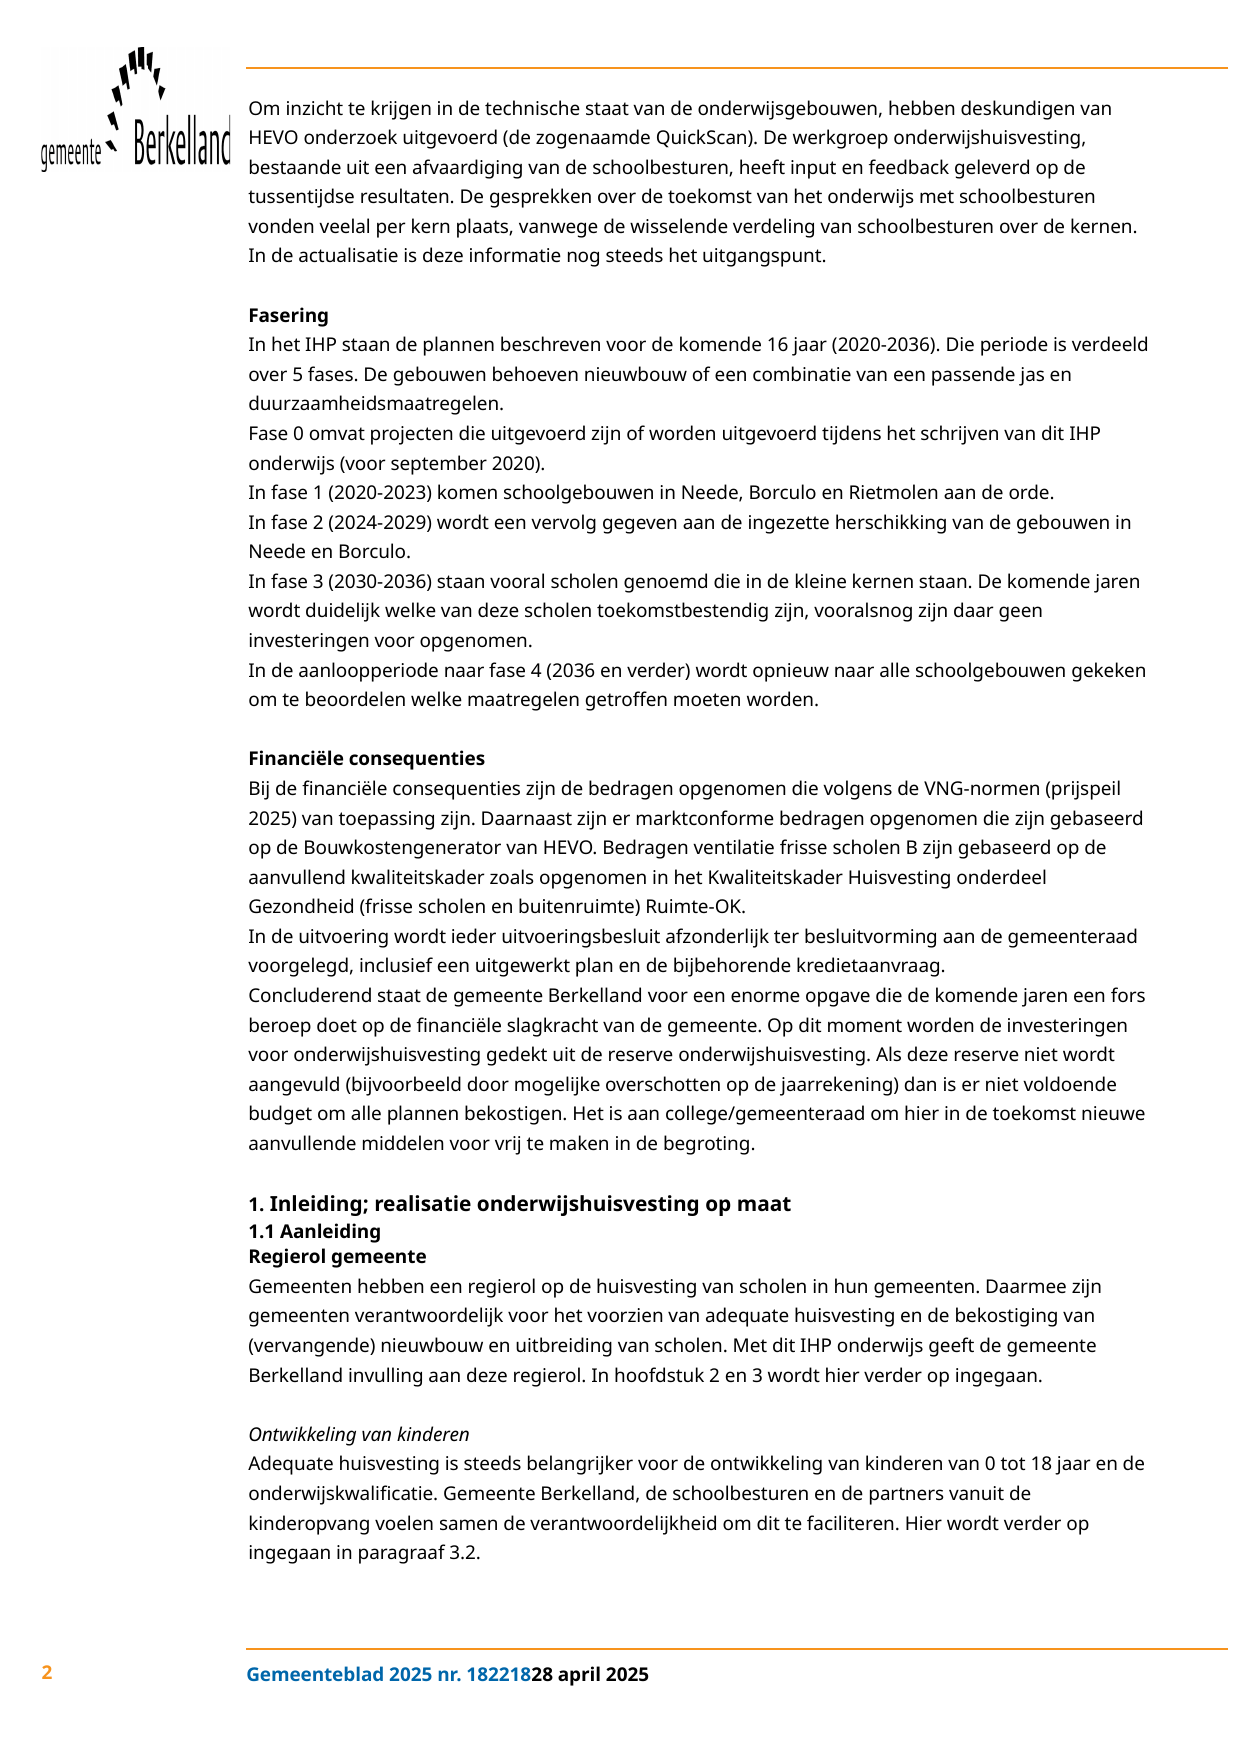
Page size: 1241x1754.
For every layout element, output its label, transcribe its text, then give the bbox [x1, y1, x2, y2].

text Fase 0 omvat projecten die uitgevoerd zijn of worden uitgevoerd tijdens het schrijven van dit IHP onderwijs (voor september 2020). [248, 420, 1152, 476]
text Ontwikkeling van kinderen [248, 1421, 1152, 1447]
text Concluderend staat de gemeente Berkelland voor een enorme opgave die de komende jaren een fors beroep doet op de financiële slagkracht van de gemeente. Op dit moment worden de investeringen voor onderwijshuisvesting gedekt uit de reserve onderwijshuisvesting. Als deze reserve niet wordt aangevuld (bijvoorbeeld door mogelijke overschotten op de jaarrekening) dan is er niet voldoende budget om alle plannen bekostigen. Het is aan college/gemeenteraad om hier in de toekomst nieuwe aanvullende middelen voor vrij te maken in de begroting. [248, 982, 1152, 1156]
text 1. Inleiding; realisatie onderwijshuisvesting op maat [248, 1189, 1152, 1218]
text 1.1 Aanleiding [248, 1218, 1152, 1243]
text Regierol gemeente [248, 1243, 1152, 1269]
text Gemeenten hebben een regierol op de huisvesting van scholen in hun gemeenten. Daarmee zijn gemeenten verantwoordelijk voor het voorzien van adequate huisvesting en de bekostiging van (vervangende) nieuwbouw en uitbreiding van scholen. Met dit IHP onderwijs geeft de gemeente Berkelland invulling aan deze regierol. In hoofdstuk 2 en 3 wordt hier verder op ingegaan. [248, 1273, 1152, 1388]
text Adequate huisvesting is steeds belangrijker voor de ontwikkeling van kinderen van 0 tot 18 jaar en de onderwijskwalificatie. Gemeente Berkelland, de schoolbesturen en de partners vanuit de kinderopvang voelen samen de verantwoordelijkheid om dit te faciliteren. Hier wordt verder op ingegaan in paragraaf 3.2. [248, 1451, 1152, 1565]
text In de uitvoering wordt ieder uitvoeringsbesluit afzonderlijk ter besluitvorming aan de gemeenteraad voorgelegd, inclusief een uitgewerkt plan en de bijbehorende kredietaanvraag. [248, 923, 1152, 978]
text Om inzicht te krijgen in de technische staat van de onderwijsgebouwen, hebben deskundigen van HEVO onderzoek uitgevoerd (de zogenaamde QuickScan). De werkgroep onderwijshuisvesting, bestaande uit een afvaardiging van de schoolbesturen, heeft input en feedback geleverd op de tussentijdse resultaten. De gesprekken over de toekomst van het onderwijs met schoolbesturen vonden veelal per kern plaats, vanwege de wisselende verdeling van schoolbesturen over de kernen. In de actualisatie is deze informatie nog steeds het uitgangspunt. [248, 95, 1152, 268]
text In fase 2 (2024-2029) wordt een vervolg gegeven aan de ingezette herschikking van de gebouwen in Neede en Borculo. [248, 509, 1152, 564]
text Fasering [248, 302, 1152, 328]
text In de aanloopperiode naar fase 4 (2036 en verder) wordt opnieuw naar alle schoolgebouwen gekeken om te beoordelen welke maatregelen getroffen moeten worden. [248, 657, 1152, 712]
text In fase 1 (2020-2023) komen schoolgebouwen in Neede, Borculo en Rietmolen aan de orde. [248, 479, 1152, 505]
text Bij de financiële consequenties zijn de bedragen opgenomen die volgens de VNG-normen (prijspeil 2025) van toepassing zijn. Daarnaast zijn er marktconforme bedragen opgenomen die zijn gebaseerd op de Bouwkostengenerator van HEVO. Bedragen ventilatie frisse scholen B zijn gebaseerd op de aanvullend kwaliteitskader zoals opgenomen in het Kwaliteitskader Huisvesting onderdeel Gezondheid (frisse scholen en buitenruimte) Ruimte-OK. [248, 775, 1152, 919]
text In fase 3 (2030-2036) staan vooral scholen genoemd die in de kleine kernen staan. De komende jaren wordt duidelijk welke van deze scholen toekomstbestendig zijn, vooralsnog zijn daar geen investeringen voor opgenomen. [248, 568, 1152, 653]
picture [41, 47, 231, 172]
text Financiële consequenties [248, 746, 1152, 771]
text In het IHP staan de plannen beschreven voor de komende 16 jaar (2020-2036). Die periode is verdeeld over 5 fases. De gebouwen behoeven nieuwbouw of een combinatie van een passende jas en duurzaamheidsmaatregelen. [248, 331, 1152, 416]
